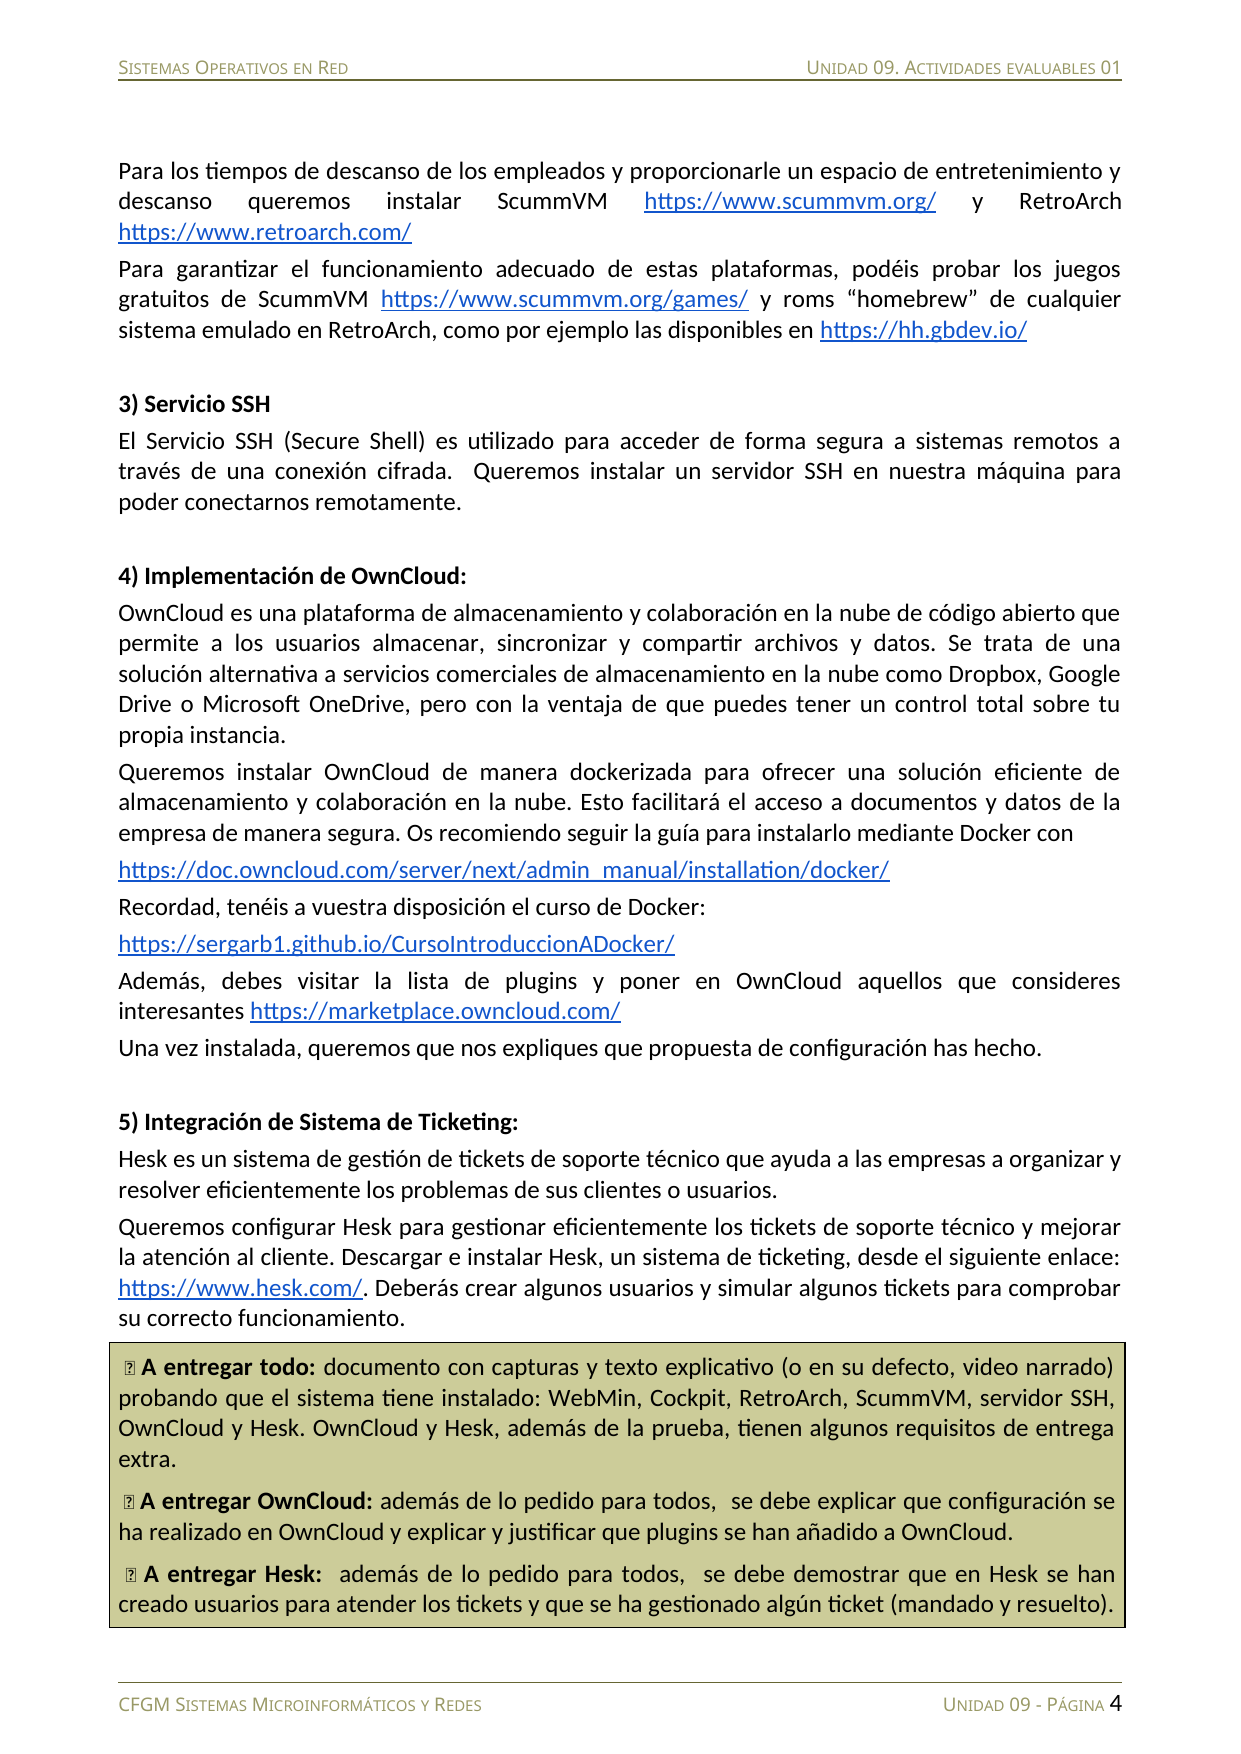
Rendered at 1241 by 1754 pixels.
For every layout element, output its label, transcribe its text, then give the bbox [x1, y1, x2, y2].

text Para garantizar el funcionamiento adecuado de estas plataformas, podéis probar los juegos gratuitos de ScummVM https://www.scummvm.org/games/ y roms “homebrew” de cualquier sistema emulado en RetroArch, como por ejemplo las disponibles en https://hh.gbdev.io/ [118, 253, 1122, 344]
text 3) Servicio SSH [118, 388, 1122, 418]
text https://doc.owncloud.com/server/next/admin_manual/installation/docker/ [118, 854, 1122, 884]
text 5) Integración de Sistema de Ticketing: [118, 1106, 1122, 1137]
text Queremos configurar Hesk para gestionar eficientemente los tickets de soporte técnico y mejorar la atención al cliente. Descargar e instalar Hesk, un sistema de ticketing, desde el siguiente enlace: https://www.hesk.com/. Deberás crear algunos usuarios y simular algunos tickets para comprobar su correcto funcionamiento. [118, 1211, 1122, 1333]
text OwnCloud es una plataforma de almacenamiento y colaboración en la nube de código abierto que permite a los usuarios almacenar, sincronizar y compartir archivos y datos. Se trata de una solución alternativa a servicios comerciales de almacenamiento en la nube como Dropbox, Google Drive o Microsoft OneDrive, pero con la ventaja de que puedes tener un control total sobre tu propia instancia. [118, 597, 1122, 749]
text 4) Implementación de OwnCloud: [118, 560, 1122, 591]
text Recordad, tenéis a vuestra disposición el curso de Docker: [118, 891, 1122, 922]
text El Servicio SSH (Secure Shell) es utilizado para acceder de forma segura a sistemas remotos a través de una conexión cifrada. Queremos instalar un servidor SSH en nuestra máquina para poder conectarnos remotamente. [118, 425, 1122, 517]
text 📕 A entregar Hesk: además de lo pedido para todos, se debe demostrar que en Hesk se han creado usuarios para atender los tickets y que se ha gestionado algún ticket (mandado y resuelto). [110, 1548, 1124, 1627]
text Queremos instalar OwnCloud de manera dockerizada para ofrecer una solución eficiente de almacenamiento y colaboración en la nube. Esto facilitará el acceso a documentos y datos de la empresa de manera segura. Os recomiendo seguir la guía para instalarlo mediante Docker con [118, 756, 1122, 848]
text Una vez instalada, queremos que nos expliques que propuesta de configuración has hecho. [118, 1032, 1122, 1063]
text Además, debes visitar la lista de plugins y poner en OwnCloud aquellos que consideres interesantes https://marketplace.owncloud.com/ [118, 965, 1122, 1026]
text 📕 A entregar OwnCloud: además de lo pedido para todos, se debe explicar que configuración se ha realizado en OwnCloud y explicar y justificar que plugins se han añadido a OwnCloud. [110, 1476, 1124, 1546]
text Para los tiempos de descanso de los empleados y proporcionarle un espacio de entretenimiento y descanso queremos instalar ScummVM https://www.scummvm.org/ y RetroArch https://www.retroarch.com/ [118, 155, 1122, 247]
text https://sergarb1.github.io/CursoIntroduccionADocker/ [118, 928, 1122, 958]
text 📕 A entregar todo: documento con capturas y texto explicativo (o en su defecto, video narrado) probando que el sistema tiene instalado: WebMin, Cockpit, RetroArch, ScummVM, servidor SSH, OwnCloud y Hesk. OwnCloud y Hesk, además de la prueba, tienen algunos requisitos de entrega extra. [110, 1343, 1124, 1473]
text Hesk es un sistema de gestión de tickets de soporte técnico que ayuda a las empresas a organizar y resolver eficientemente los problemas de sus clientes o usuarios. [118, 1143, 1122, 1204]
